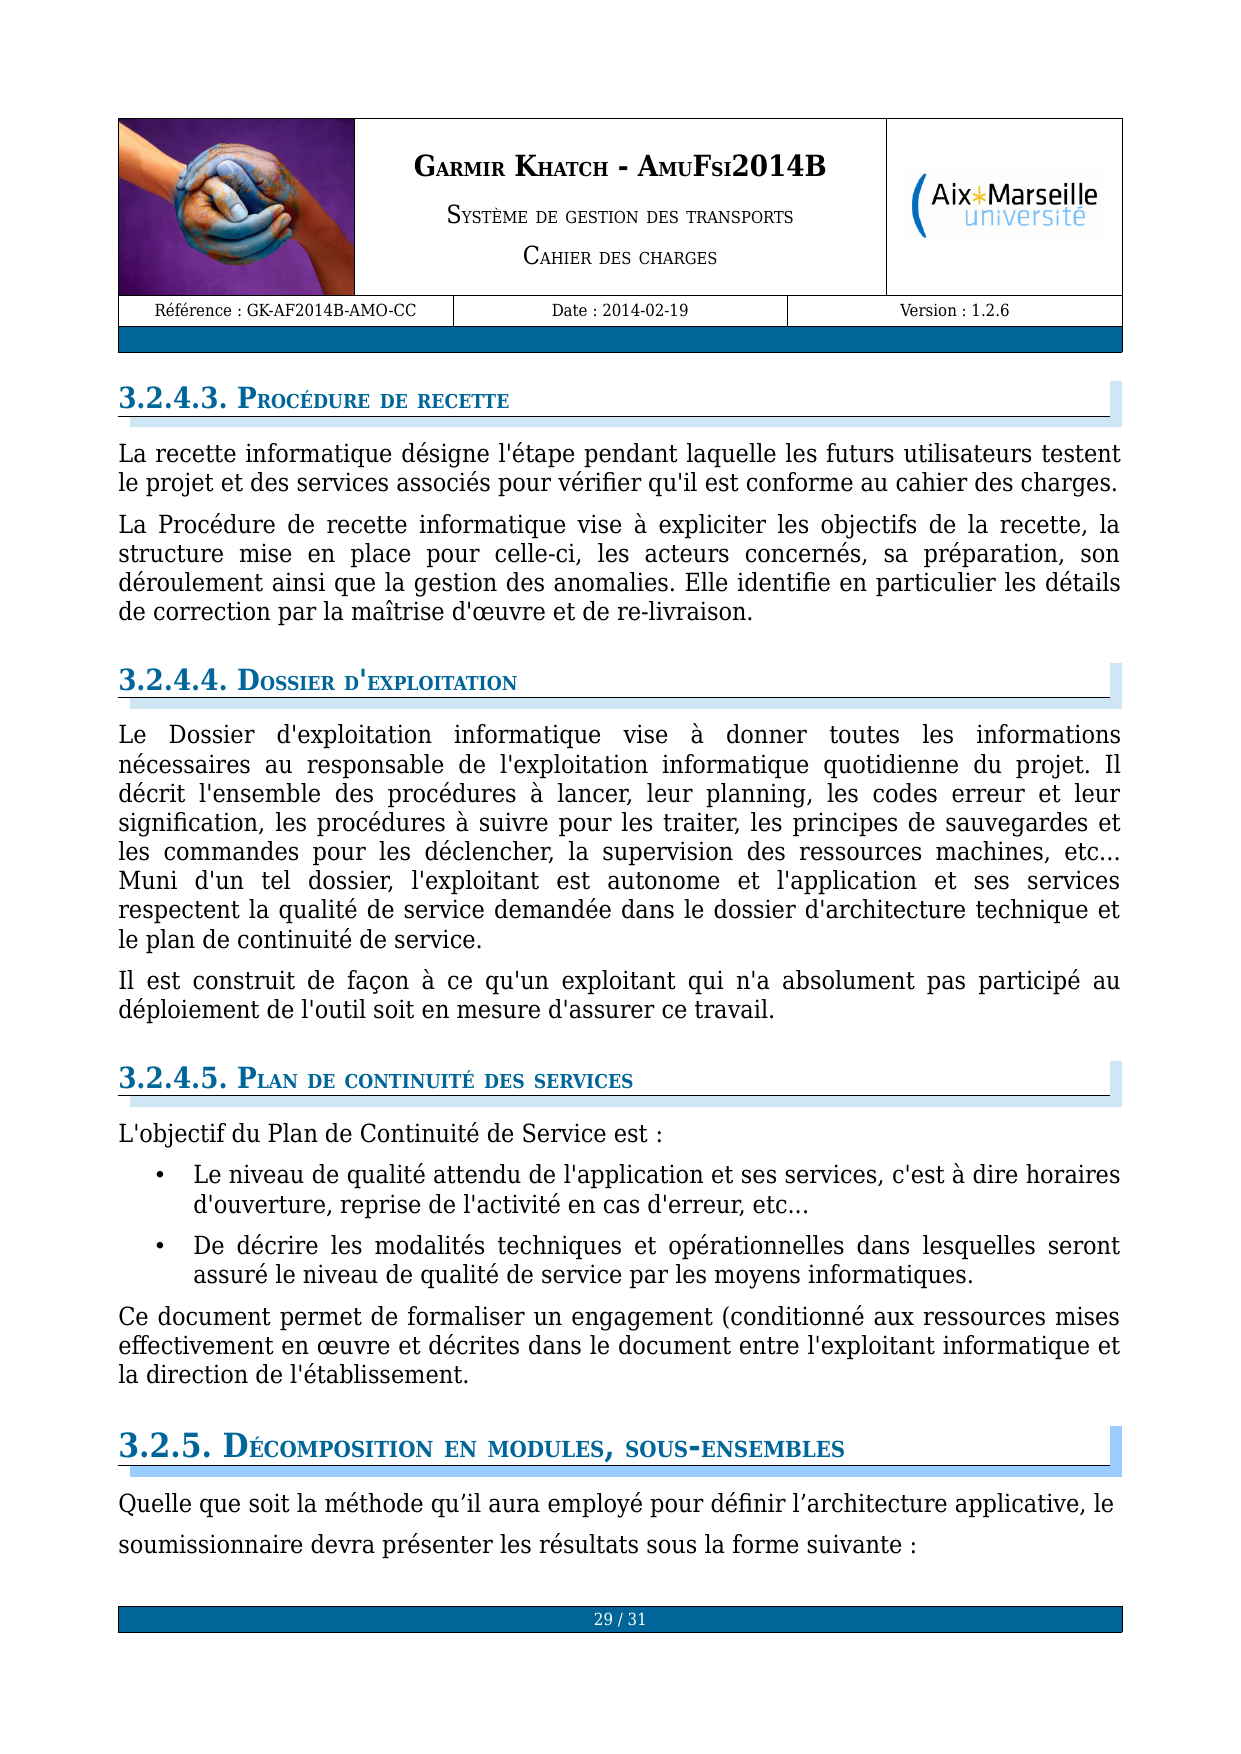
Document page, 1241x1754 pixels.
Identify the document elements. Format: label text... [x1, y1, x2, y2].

picture [887, 126, 1122, 288]
text La recette informatique désigne l'étape pendant laquelle les futurs utilisateurs testent le projet et des services associés pour vérifier qu'il est conforme au cahier des charges. [118, 439, 1122, 497]
subtitle Plan de continuité des services [118, 1061, 1110, 1095]
subtitle Procédure de recette [118, 381, 1110, 416]
text Le Dossier d'exploitation informatique vise à donner toutes les informations nécessaires au responsable de l'exploitation informatique quotidienne du projet. Il décrit l'ensemble des procédures à lancer, leur planning, les codes erreur et leur signification, les procédures à suivre pour les traiter, les principes de sauvegardes et les commandes pour les déclencher, la supervision des ressources machines, etc... Muni d'un tel dossier, l'exploitant est autonome et l'application et ses services respectent la qualité de service demandée dans le dossier d'architecture technique et le plan de continuité de service. [118, 721, 1122, 954]
text La Procédure de recette informatique vise à expliciter les objectifs de la recette, la structure mise en place pour celle-ci, les acteurs concernés, sa préparation, son déroulement ainsi que la gestion des anomalies. Elle identifie en particulier les détails de correction par la maîtrise d'œuvre et de re-livraison. [118, 510, 1122, 627]
picture [119, 119, 354, 295]
subtitle Dossier d'exploitation [118, 663, 1110, 697]
text L'objectif du Plan de Continuité de Service est : [118, 1119, 1122, 1148]
text Il est construit de façon à ce qu'un exploitant qui n'a absolument pas participé au déploiement de l'outil soit en mesure d'assurer ce travail. [118, 967, 1122, 1025]
text Quelle que soit la méthode qu’il aura employé pour définir l’architecture applicative, le [118, 1489, 1122, 1518]
list Le niveau de qualité attendu de l'application et ses services, c'est à dire horaires d'ouverture, reprise de l'activité en cas d'erreur, etc... [156, 1161, 1122, 1219]
text Ce document permet de formaliser un engagement (conditionné aux ressources mises effectivement en œuvre et décrites dans le document entre l'exploitant informatique et la direction de l'établissement. [118, 1302, 1122, 1390]
text soumissionnaire devra présenter les résultats sous la forme suivante : [118, 1530, 1122, 1559]
list De décrire les modalités techniques et opérationnelles dans lesquelles seront assuré le niveau de qualité de service par les moyens informatiques. [156, 1231, 1122, 1290]
subtitle Décomposition en modules, sous-ensembles [118, 1426, 1110, 1465]
